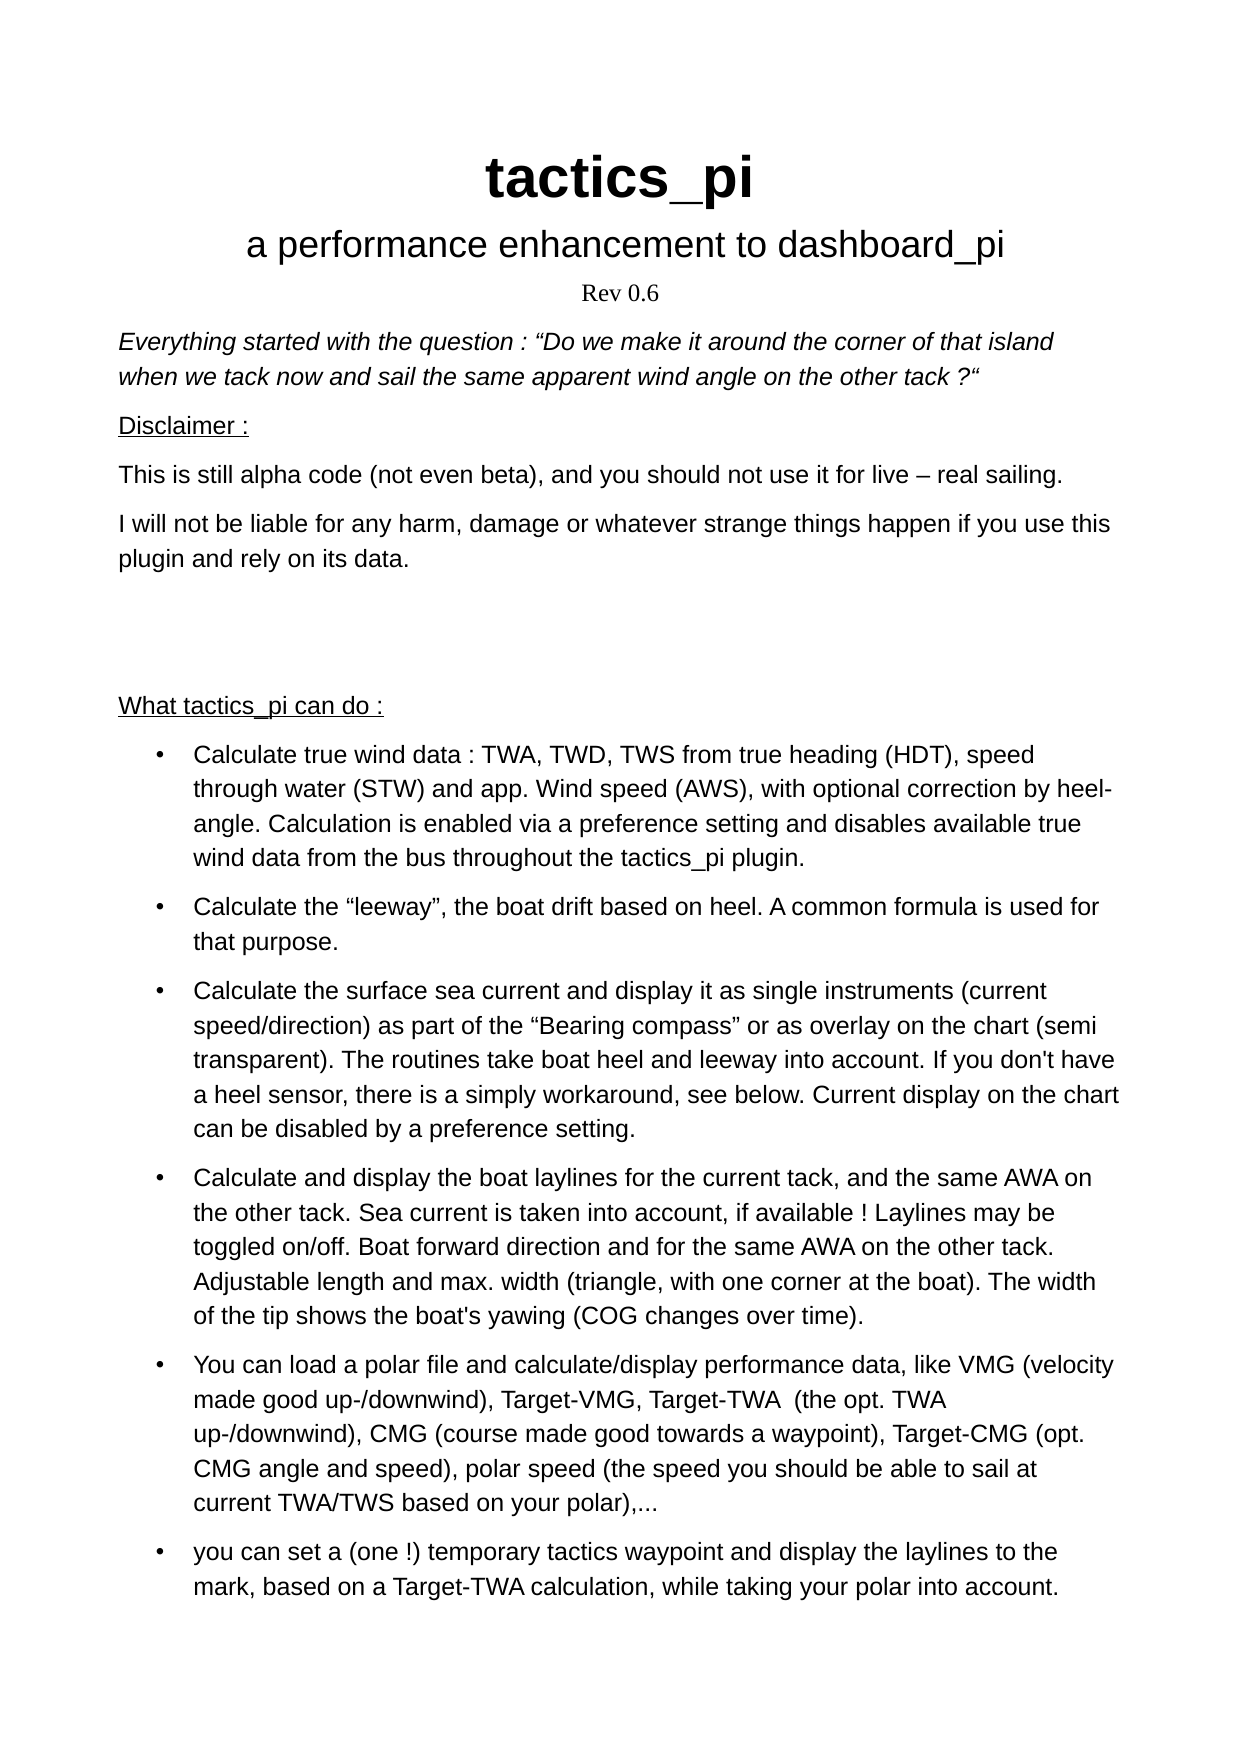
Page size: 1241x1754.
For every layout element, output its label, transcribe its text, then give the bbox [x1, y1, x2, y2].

text What tactics_pi can do : [118, 691, 1122, 719]
list you can set a (one !) temporary tactics waypoint and display the laylines to the mark, based on a Target-TWA calculation, while taking your polar into account. [156, 1537, 1122, 1601]
text I will not be liable for any harm, damage or whatever strange things happen if you use this plugin and rely on its data. [118, 509, 1122, 572]
text Everything started with the question : “Do we make it around the corner of that island when we tack now and sail the same apparent wind angle on the other tack ?“ [118, 327, 1122, 391]
list You can load a polar file and calculate/display performance data, like VMG (velocity made good up-/downwind), Target-VMG, Target-TWA (the opt. TWA up-/downwind), CMG (course made good towards a waypoint), Target-CMG (opt. CMG angle and speed), polar speed (the speed you should be able to sail at current TWA/TWS based on your polar),... [156, 1350, 1122, 1517]
list Calculate true wind data : TWA, TWD, TWS from true heading (HDT), speed through water (STW) and app. Wind speed (AWS), with optional correction by heel-angle. Calculation is enabled via a preference setting and disables available true wind data from the bus throughout the tactics_pi plugin. [156, 740, 1122, 872]
list Calculate the surface sea current and display it as single instruments (current speed/direction) as part of the “Bearing compass” or as overlay on the chart (semi transparent). The routines take boat heel and leeway into account. If you don't have a heel sensor, there is a simply workaround, see below. Current display on the chart can be disabled by a preference setting. [156, 976, 1122, 1143]
text This is still alpha code (not even beta), and you should not use it for live – real sailing. [118, 460, 1122, 489]
title tactics_pi [118, 143, 1122, 210]
list Calculate the “leeway”, the boat drift based on heel. A common formula is used for that purpose. [156, 892, 1122, 956]
text Disclaimer : [118, 411, 1122, 440]
text Rev 0.6 [118, 278, 1122, 307]
subtitle a performance enhancement to dashboard_pi [118, 223, 1122, 266]
list Calculate and display the boat laylines for the current tack, and the same AWA on the other tack. Sea current is taken into account, if available ! Laylines may be toggled on/off. Boat forward direction and for the same AWA on the other tack. Adjustable length and max. width (triangle, with one corner at the boat). The width of the tip shows the boat's yawing (COG changes over time). [156, 1163, 1122, 1330]
